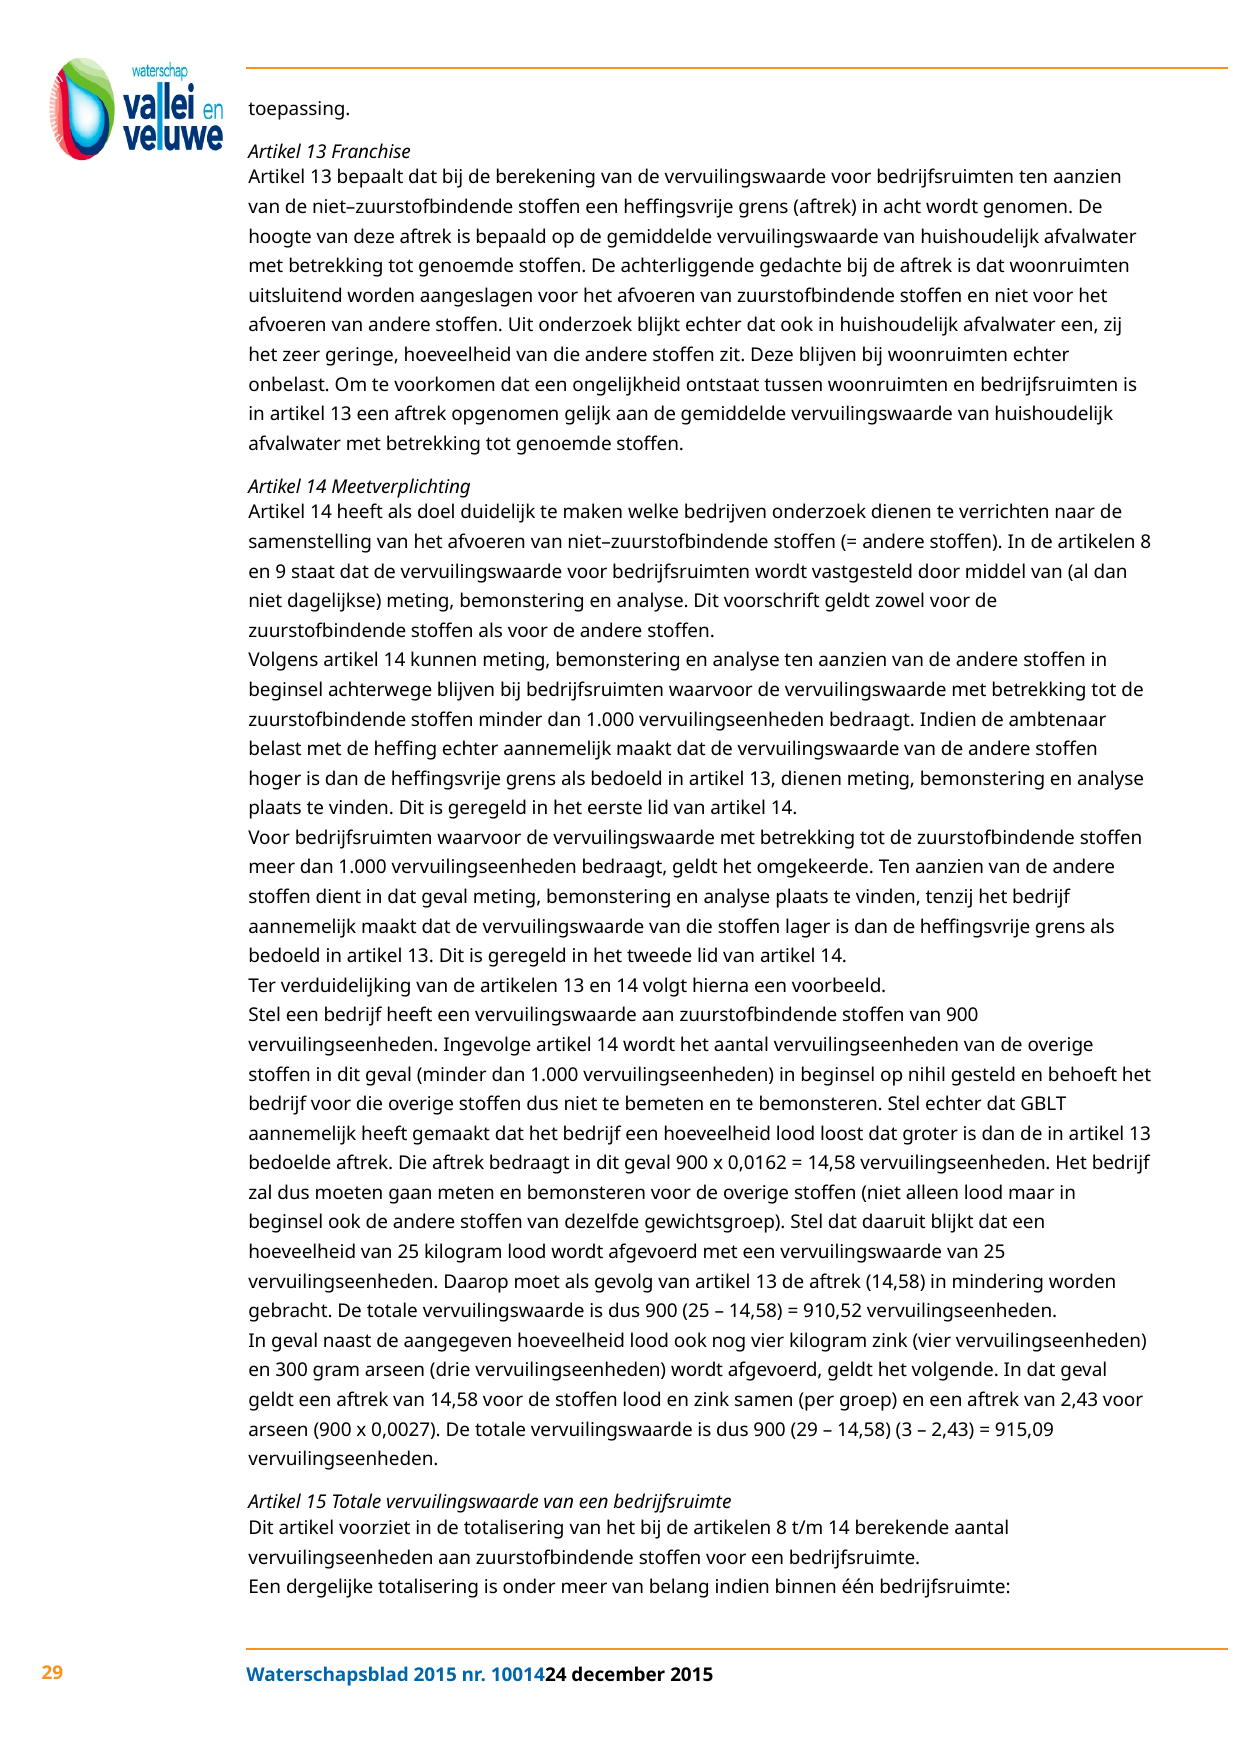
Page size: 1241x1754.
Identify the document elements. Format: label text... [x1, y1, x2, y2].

picture [41, 47, 231, 172]
text Een dergelijke totalisering is onder meer van belang indien binnen één bedrijfsruimte: [248, 1573, 1152, 1599]
text Artikel 14 heeft als doel duidelijk te maken welke bedrijven onderzoek dienen te verrichten naar de samenstelling van het afvoeren van niet–zuurstofbindende stoffen (= andere stoffen). In de artikelen 8 en 9 staat dat de vervuilingswaarde voor bedrijfsruimten wordt vastgesteld door middel van (al dan niet dagelijkse) meting, bemonstering en analyse. Dit voorschrift geldt zowel voor de zuurstofbindende stoffen als voor de andere stoffen. [248, 499, 1152, 643]
text In geval naast de aangegeven hoeveelheid lood ook nog vier kilogram zink (vier vervuilingseenheden) en 300 gram arseen (drie vervuilingseenheden) wordt afgevoerd, geldt het volgende. In dat geval geldt een aftrek van 14,58 voor de stoffen lood en zink samen (per groep) en een aftrek van 2,43 voor arseen (900 x 0,0027). De totale vervuilingswaarde is dus 900 (29 – 14,58) (3 – 2,43) = 915,09 vervuilingseenheden. [248, 1327, 1152, 1471]
text Volgens artikel 14 kunnen meting, bemonstering en analyse ten aanzien van de andere stoffen in beginsel achterwege blijven bij bedrijfsruimten waarvoor de vervuilingswaarde met betrekking tot de zuurstofbindende stoffen minder dan 1.000 vervuilingseenheden bedraagt. Indien de ambtenaar belast met de heffing echter aannemelijk maakt dat de vervuilingswaarde van de andere stoffen hoger is dan de heffingsvrije grens als bedoeld in artikel 13, dienen meting, bemonstering en analyse plaats te vinden. Dit is geregeld in het eerste lid van artikel 14. [248, 647, 1152, 820]
text Artikel 13 bepaalt dat bij de berekening van de vervuilingswaarde voor bedrijfsruimten ten aanzien van de niet–zuurstofbindende stoffen een heffingsvrije grens (aftrek) in acht wordt genomen. De hoogte van deze aftrek is bepaald op de gemiddelde vervuilingswaarde van huishoudelijk afvalwater met betrekking tot genoemde stoffen. De achterliggende gedachte bij de aftrek is dat woonruimten uitsluitend worden aangeslagen voor het afvoeren van zuurstofbindende stoffen en niet voor het afvoeren van andere stoffen. Uit onderzoek blijkt echter dat ook in huishoudelijk afvalwater een, zij het zeer geringe, hoeveelheid van die andere stoffen zit. Deze blijven bij woonruimten echter onbelast. Om te voorkomen dat een ongelijkheid ontstaat tussen woonruimten en bedrijfsruimten is in artikel 13 een aftrek opgenomen gelijk aan de gemiddelde vervuilingswaarde van huishoudelijk afvalwater met betrekking tot genoemde stoffen. [248, 164, 1152, 456]
text Artikel 15 Totale vervuilingswaarde van een bedrijfsruimte [248, 1488, 1152, 1514]
text Ter verduidelijking van de artikelen 13 en 14 volgt hierna een voorbeeld. [248, 972, 1152, 998]
text Stel een bedrijf heeft een vervuilingswaarde aan zuurstofbindende stoffen van 900 vervuilingseenheden. Ingevolge artikel 14 wordt het aantal vervuilingseenheden van de overige stoffen in dit geval (minder dan 1.000 vervuilingseenheden) in beginsel op nihil gesteld en behoeft het bedrijf voor die overige stoffen dus niet te bemeten en te bemonsteren. Stel echter dat GBLT aannemelijk heeft gemaakt dat het bedrijf een hoeveelheid lood loost dat groter is dan de in artikel 13 bedoelde aftrek. Die aftrek bedraagt in dit geval 900 x 0,0162 = 14,58 vervuilingseenheden. Het bedrijf zal dus moeten gaan meten en bemonsteren voor de overige stoffen (niet alleen lood maar in beginsel ook de andere stoffen van dezelfde gewichtsgroep). Stel dat daaruit blijkt dat een hoeveelheid van 25 kilogram lood wordt afgevoerd met een vervuilingswaarde van 25 vervuilingseenheden. Daarop moet als gevolg van artikel 13 de aftrek (14,58) in mindering worden gebracht. De totale vervuilingswaarde is dus 900 (25 – 14,58) = 910,52 vervuilingseenheden. [248, 1002, 1152, 1323]
text Dit artikel voorziet in de totalisering van het bij de artikelen 8 t/m 14 berekende aantal vervuilingseenheden aan zuurstofbindende stoffen voor een bedrijfsruimte. [248, 1514, 1152, 1569]
text Artikel 14 Meetverplichting [248, 473, 1152, 499]
text toepassing. [248, 95, 1152, 121]
text Artikel 13 Franchise [248, 138, 1152, 164]
text Voor bedrijfsruimten waarvoor de vervuilingswaarde met betrekking tot de zuurstofbindende stoffen meer dan 1.000 vervuilingseenheden bedraagt, geldt het omgekeerde. Ten aanzien van de andere stoffen dient in dat geval meting, bemonstering en analyse plaats te vinden, tenzij het bedrijf aannemelijk maakt dat de vervuilingswaarde van die stoffen lager is dan de heffingsvrije grens als bedoeld in artikel 13. Dit is geregeld in het tweede lid van artikel 14. [248, 824, 1152, 968]
